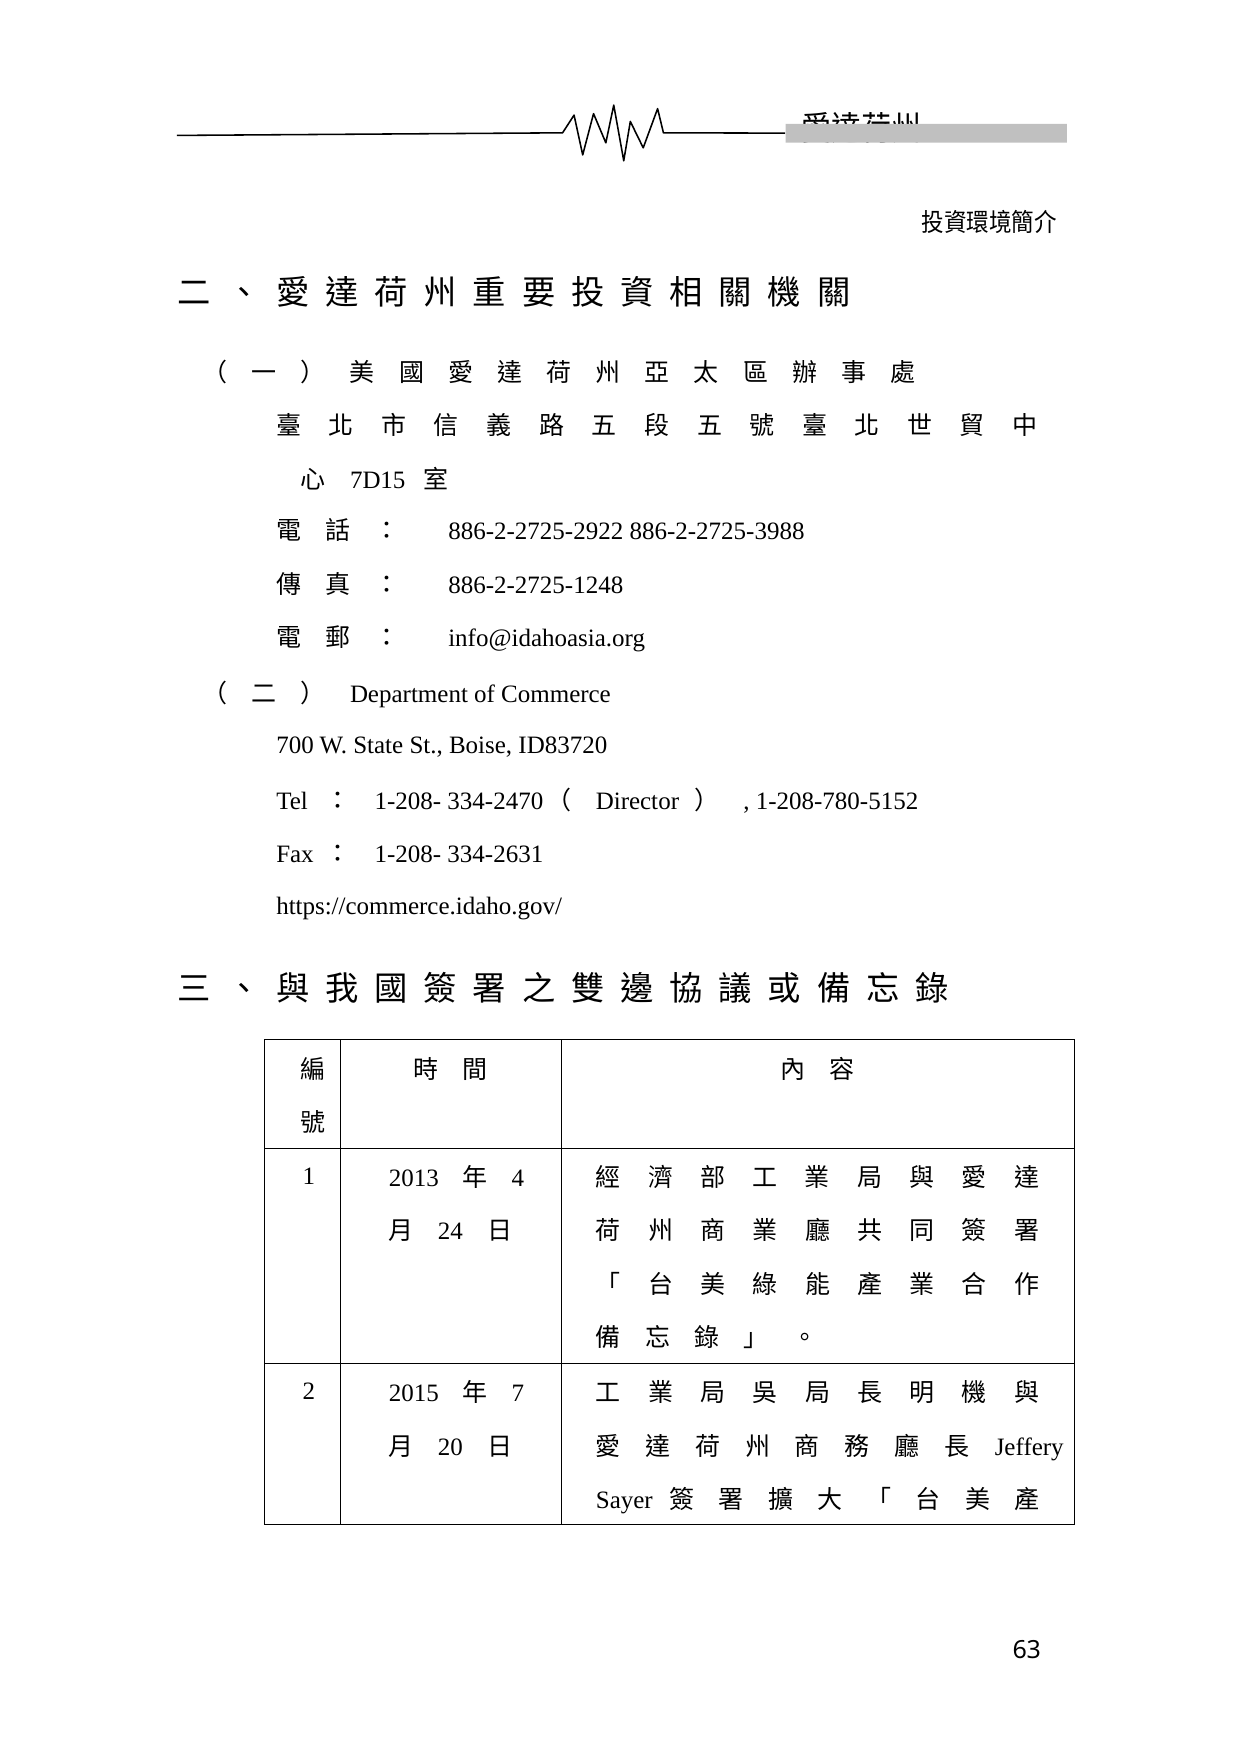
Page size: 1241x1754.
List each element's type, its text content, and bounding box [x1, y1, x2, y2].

table_cell 2015年7月20日 [341, 1364, 561, 1524]
text 電郵：info@idahoasia.org [202, 611, 1063, 664]
table_header 編號 [265, 1040, 340, 1147]
text https://commerce.idaho.gov/ [202, 879, 1063, 932]
text 電話：886-2-2725-2922 886-2-2725-3988 [202, 504, 1063, 557]
table_header 內容 [562, 1040, 1074, 1147]
text 700 W. State St., Boise, ID83720 [202, 718, 1063, 772]
table_cell 2 [265, 1364, 340, 1524]
table_cell 工業局吳局長明機與愛達荷州商務廳長Jeffery Sayer簽署擴大「台美產 [562, 1364, 1074, 1524]
text 傳真：886-2-2725-1248 [202, 557, 1063, 611]
text 二、愛達荷州重要投資相關機關 [178, 263, 1063, 317]
text 臺北市信義路五段五號臺北世貿中心7D15室 [202, 397, 1063, 504]
text 三、與我國簽署之雙邊協議或備忘錄 [178, 959, 1063, 1013]
table_cell 1 [265, 1149, 340, 1363]
text Tel：1-208- 334-2470（Director）, 1-208-780-5152 [202, 772, 1063, 825]
text Fax：1-208- 334-2631 [202, 825, 1063, 879]
table_cell 經濟部工業局與愛達荷州商業廳共同簽署「台美綠能產業合作備忘錄」。 [562, 1149, 1074, 1363]
table_header 時間 [341, 1040, 561, 1147]
text （一）美國愛達荷州亞太區辦事處 [202, 343, 1063, 397]
table_cell 2013年4月24日 [341, 1149, 561, 1363]
text （二）Department of Commerce [202, 664, 1063, 718]
